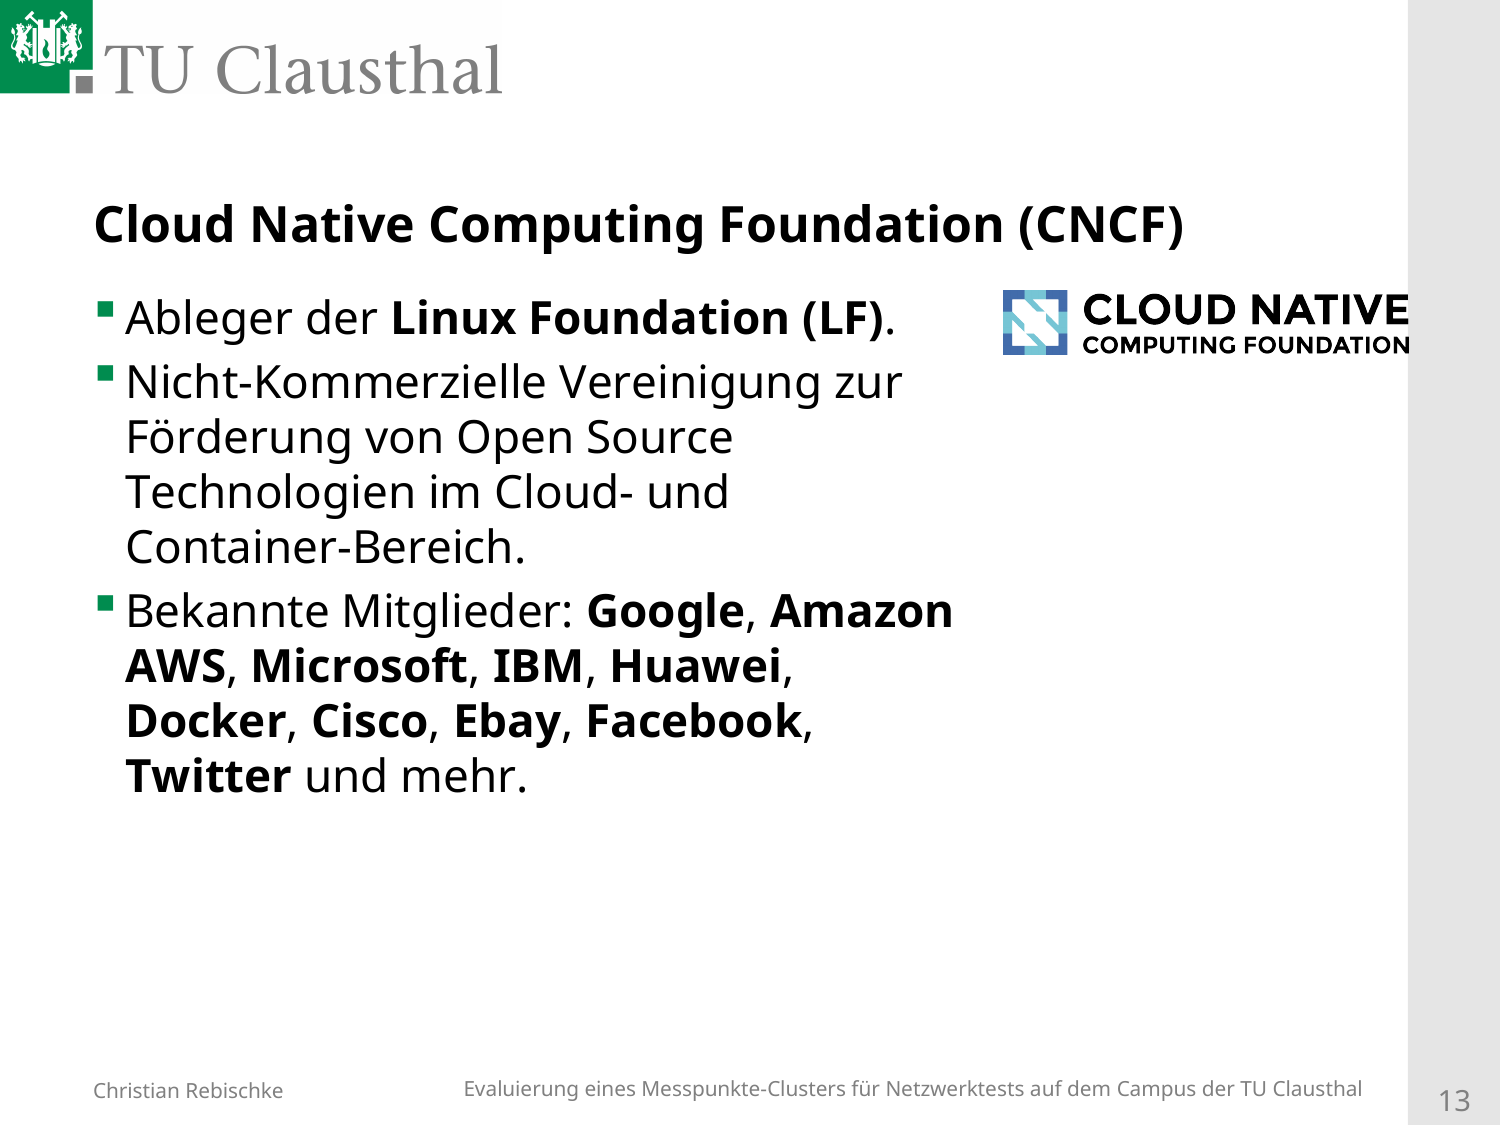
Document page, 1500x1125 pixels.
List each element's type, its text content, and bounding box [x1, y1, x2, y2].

list Ableger der Linux Foundation (LF). Nicht-Kommerzielle Vereinigung zur Förderung von Open Source Technologien im Cloud- und Container-Bereich. Bekannte Mitglieder: Google, Amazon AWS, Microsoft, IBM, Huawei, Docker, Cisco, Ebay, Facebook, Twitter und mehr. [78, 280, 975, 949]
picture [0, 0, 502, 94]
title Cloud Native Computing Foundation (CNCF) [79, 184, 1375, 279]
picture [1003, 290, 1409, 355]
